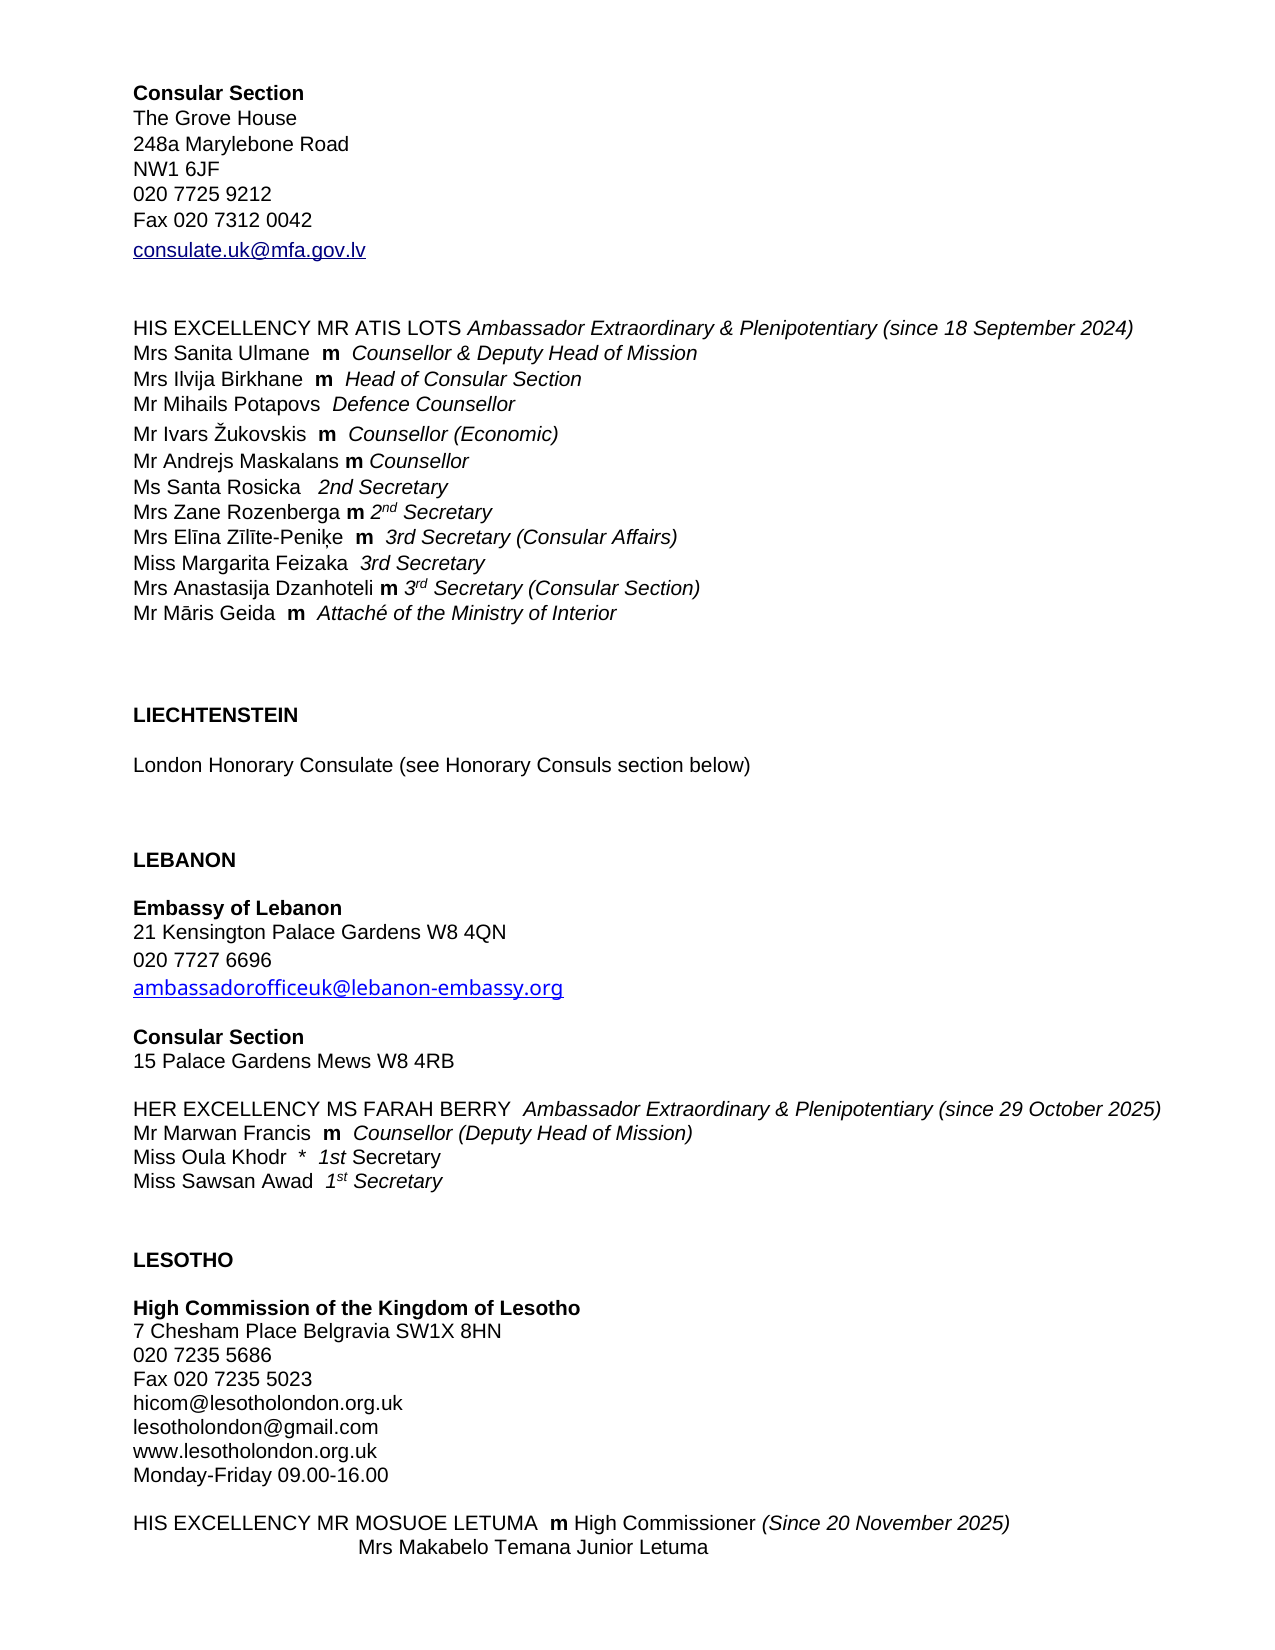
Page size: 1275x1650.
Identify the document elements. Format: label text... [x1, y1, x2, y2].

text High Commission of the Kingdom of Lesotho [133, 1295, 1181, 1319]
text Mrs Sanita Ulmane m Counsellor & Deputy Head of Mission [133, 341, 1181, 365]
text 020 7235 5686 [133, 1343, 1181, 1367]
text 020 7725 9212 [133, 182, 1181, 206]
text Miss Sawsan Awad 1st Secretary [133, 1169, 1181, 1193]
text www.lesotholondon.org.uk [133, 1439, 1181, 1463]
text 21 Kensington Palace Gardens W8 4QN [133, 920, 1181, 944]
text Mr Marwan Francis m Counsellor (Deputy Head of Mission) [133, 1121, 1181, 1145]
text Monday-Friday 09.00-16.00 [133, 1463, 1181, 1487]
text ambassadorofficeuk@lebanon-embassy.org [133, 973, 1181, 1001]
text 15 Palace Gardens Mews W8 4RB [133, 1049, 1181, 1073]
text Mrs Elīna Zīlīte-Peniķe m 3rd Secretary (Consular Affairs) [133, 525, 1181, 549]
text Mr Ivars Žukovskis m Counsellor (Economic) [133, 417, 1181, 447]
text Fax 020 7312 0042 [133, 207, 1181, 231]
text Mr Andrejs Maskalans m Counsellor [133, 449, 1181, 473]
text 248a Marylebone Road [133, 132, 1181, 156]
text Fax 020 7235 5023 [133, 1367, 1181, 1391]
text Mrs Makabelo Temana Junior Letuma [283, 1535, 1181, 1559]
text LEBANON [133, 848, 1181, 872]
text LESOTHO [133, 1247, 1181, 1271]
text Miss Oula Khodr * 1st Secretary [133, 1145, 1181, 1169]
text Miss Margarita Feizaka 3rd Secretary [133, 551, 1181, 574]
text HIS EXCELLENCY MR MOSUOE LETUMA m High Commissioner (Since 20 November 2025) [133, 1511, 1181, 1535]
subtitle LIECHTENSTEIN [133, 703, 1181, 727]
text Mr Mihails Potapovs Defence Counsellor [133, 392, 1181, 416]
text London Honorary Consulate (see Honorary Consuls section below) [133, 752, 1181, 776]
text Mr Māris Geida m Attaché of the Ministry of Interior [133, 601, 1181, 625]
text Mrs Ilvija Birkhane m Head of Consular Section [133, 366, 1181, 390]
text 020 7727 6696 [133, 944, 1181, 973]
text 7 Chesham Place Belgravia SW1X 8HN [133, 1319, 1181, 1343]
text Ms Santa Rosicka 2nd Secretary [133, 474, 1181, 498]
text HER EXCELLENCY MS FARAH BERRY Ambassador Extraordinary & Plenipotentiary (since 29 October 2025) [133, 1097, 1181, 1121]
text Consular Section [133, 81, 1181, 105]
text The Grove House [133, 106, 1181, 130]
text Mrs Zane Rozenberga m 2nd Secretary [133, 500, 1181, 524]
subtitle Consular Section [133, 1025, 1181, 1049]
text NW1 6JF [133, 157, 1181, 181]
subtitle Embassy of Lebanon [133, 896, 1181, 920]
text lesotholondon@gmail.com [133, 1415, 1181, 1439]
text consulate.uk@mfa.gov.lv [133, 233, 1181, 263]
text Mrs Anastasija Dzanhoteli m 3rd Secretary (Consular Section) [133, 576, 1181, 600]
text hicom@lesotholondon.org.uk [133, 1391, 1181, 1415]
text HIS EXCELLENCY MR ATIS LOTS Ambassador Extraordinary & Plenipotentiary (since 18 September 2024) [133, 316, 1181, 340]
